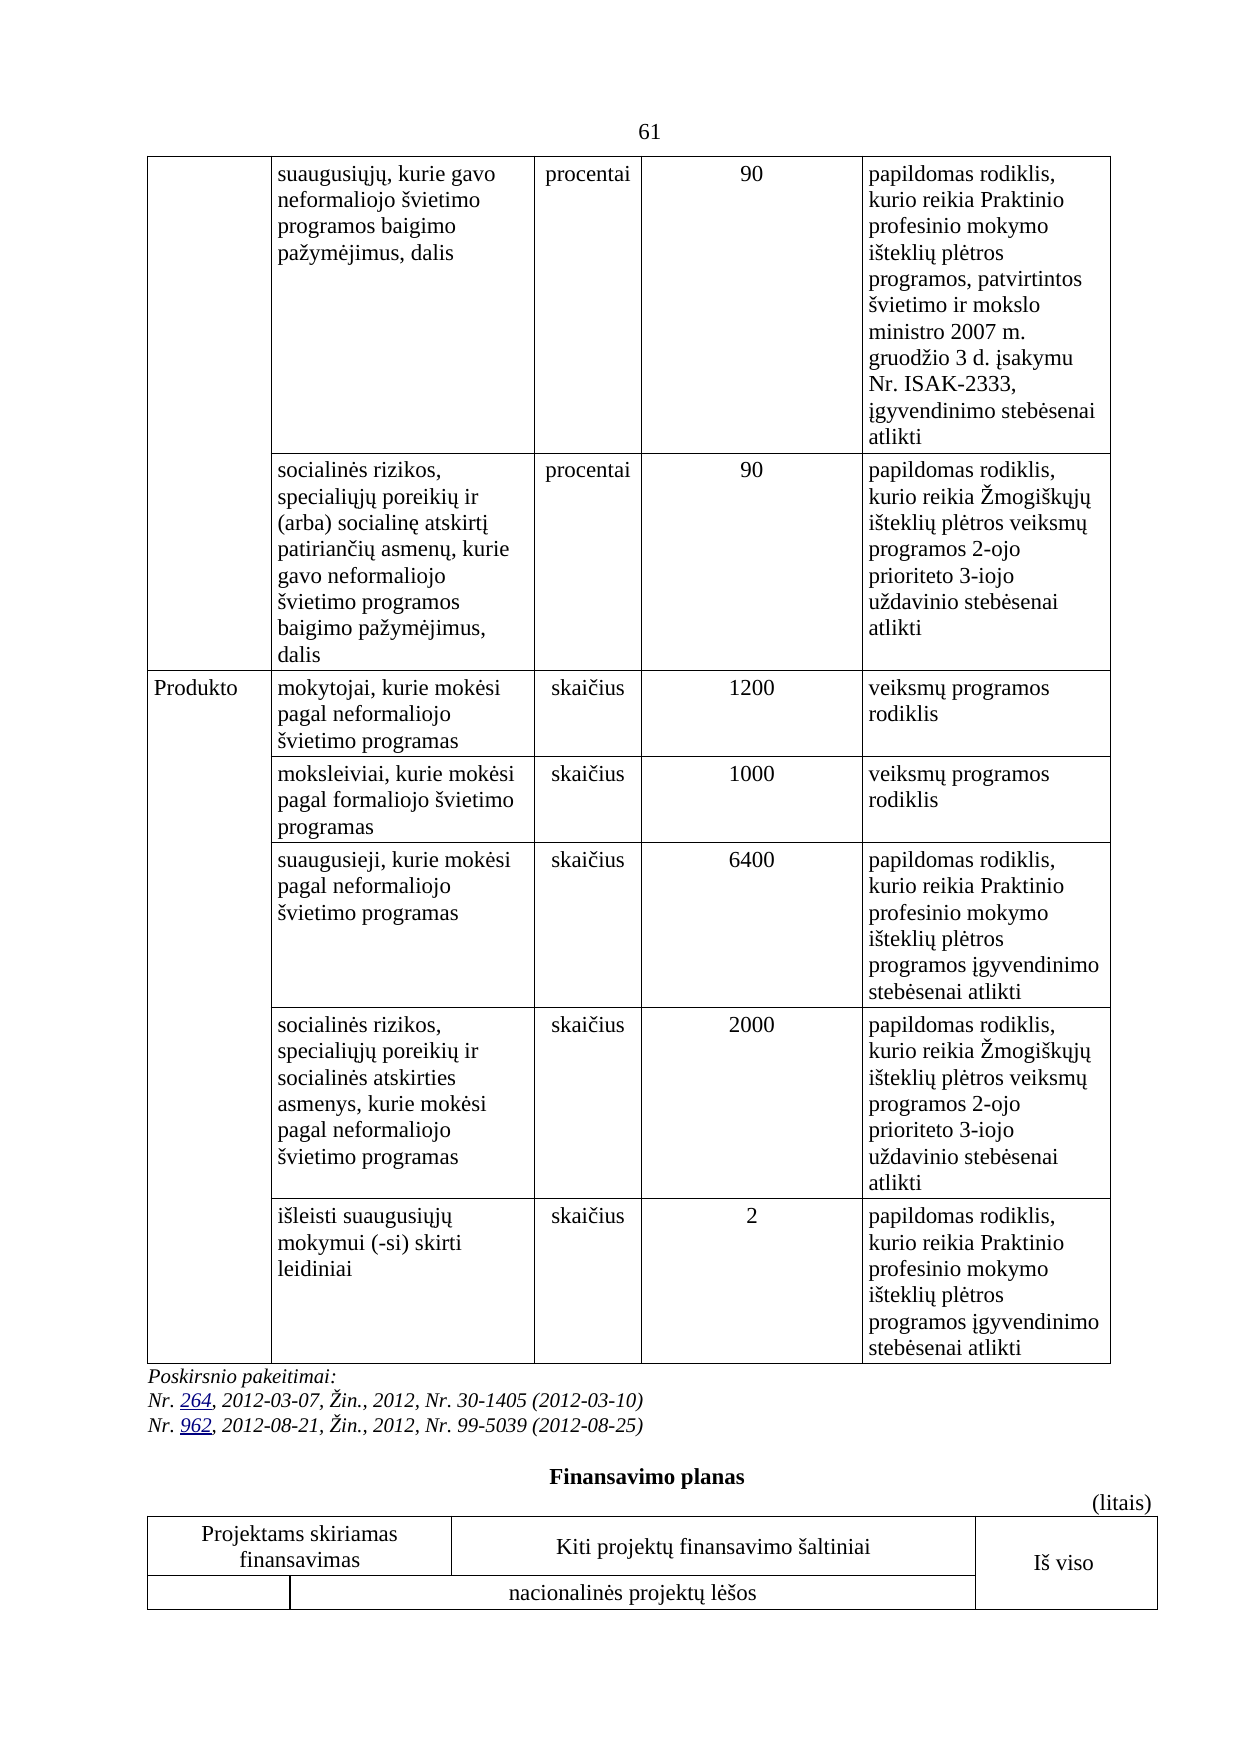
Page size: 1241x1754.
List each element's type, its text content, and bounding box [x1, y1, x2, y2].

table_cell skaičius [535, 1008, 641, 1198]
table_cell socialinės rizikos, specialiųjų poreikių ir socialinės atskirties asmenys, kurie mokėsi pagal neformaliojo švietimo programas [272, 1008, 534, 1198]
table_cell socialinės rizikos, specialiųjų poreikių ir (arba) socialinę atskirtį patiriančių asmenų, kurie gavo neformaliojo švietimo programos baigimo pažymėjimus, dalis [272, 454, 534, 670]
table_cell skaičius [535, 1199, 641, 1363]
table_cell veiksmų programos rodiklis [863, 757, 1110, 842]
table_header Kiti projektų finansavimo šaltiniai [452, 1517, 975, 1575]
text Poskirsnio pakeitimai: [148, 1364, 1152, 1388]
table_cell 2000 [642, 1008, 862, 1198]
text Nr. 962, 2012-08-21, Žin., 2012, Nr. 99-5039 (2012-08-25) [148, 1412, 1152, 1437]
table_cell papildomas rodiklis, kurio reikia Žmogiškųjų išteklių plėtros veiksmų programos 2-ojo prioriteto 3-iojo uždavinio stebėsenai atlikti [863, 1008, 1110, 1198]
table_cell skaičius [535, 671, 641, 756]
table_cell 2 [642, 1199, 862, 1363]
text (litais) [148, 1489, 1152, 1516]
table_cell 6400 [642, 843, 862, 1007]
table_cell skaičius [535, 757, 641, 842]
text Finansavimo planas [148, 1463, 1152, 1489]
table_cell procentai [535, 454, 641, 670]
table_cell nacionalinės projektų lėšos [291, 1576, 975, 1608]
table_header Iš viso [976, 1517, 1157, 1608]
table_cell papildomas rodiklis, kurio reikia Praktinio profesinio mokymo išteklių plėtros programos įgyvendinimo stebėsenai atlikti [863, 843, 1110, 1007]
table_cell mokytojai, kurie mokėsi pagal neformaliojo švietimo programas [272, 671, 534, 756]
table_cell 1000 [642, 757, 862, 842]
table_header Projektams skiriamas finansavimas [148, 1517, 451, 1575]
table_cell [148, 1576, 289, 1608]
table_cell [148, 157, 271, 670]
table_cell papildomas rodiklis, kurio reikia Žmogiškųjų išteklių plėtros veiksmų programos 2-ojo prioriteto 3-iojo uždavinio stebėsenai atlikti [863, 454, 1110, 670]
table_cell suaugusieji, kurie mokėsi pagal neformaliojo švietimo programas [272, 843, 534, 1007]
table_cell Produkto [148, 671, 271, 1363]
table_cell veiksmų programos rodiklis [863, 671, 1110, 756]
table_cell papildomas rodiklis, kurio reikia Praktinio profesinio mokymo išteklių plėtros programos įgyvendinimo stebėsenai atlikti [863, 1199, 1110, 1363]
table_cell moksleiviai, kurie mokėsi pagal formaliojo švietimo programas [272, 757, 534, 842]
table_cell suaugusiųjų, kurie gavo neformaliojo švietimo programos baigimo pažymėjimus, dalis [272, 157, 534, 452]
table_cell išleisti suaugusiųjų mokymui (-si) skirti leidiniai [272, 1199, 534, 1363]
table_cell procentai [535, 157, 641, 452]
table_cell 90 [642, 157, 862, 452]
table_cell skaičius [535, 843, 641, 1007]
table_cell 1200 [642, 671, 862, 756]
table_cell 90 [642, 454, 862, 670]
text Nr. 264, 2012-03-07, Žin., 2012, Nr. 30-1405 (2012-03-10) [148, 1388, 1152, 1412]
table_cell papildomas rodiklis, kurio reikia Praktinio profesinio mokymo išteklių plėtros programos, patvirtintos švietimo ir mokslo ministro 2007 m. gruodžio 3 d. įsakymu Nr. ISAK-2333, įgyvendinimo stebėsenai atlikti [863, 157, 1110, 452]
